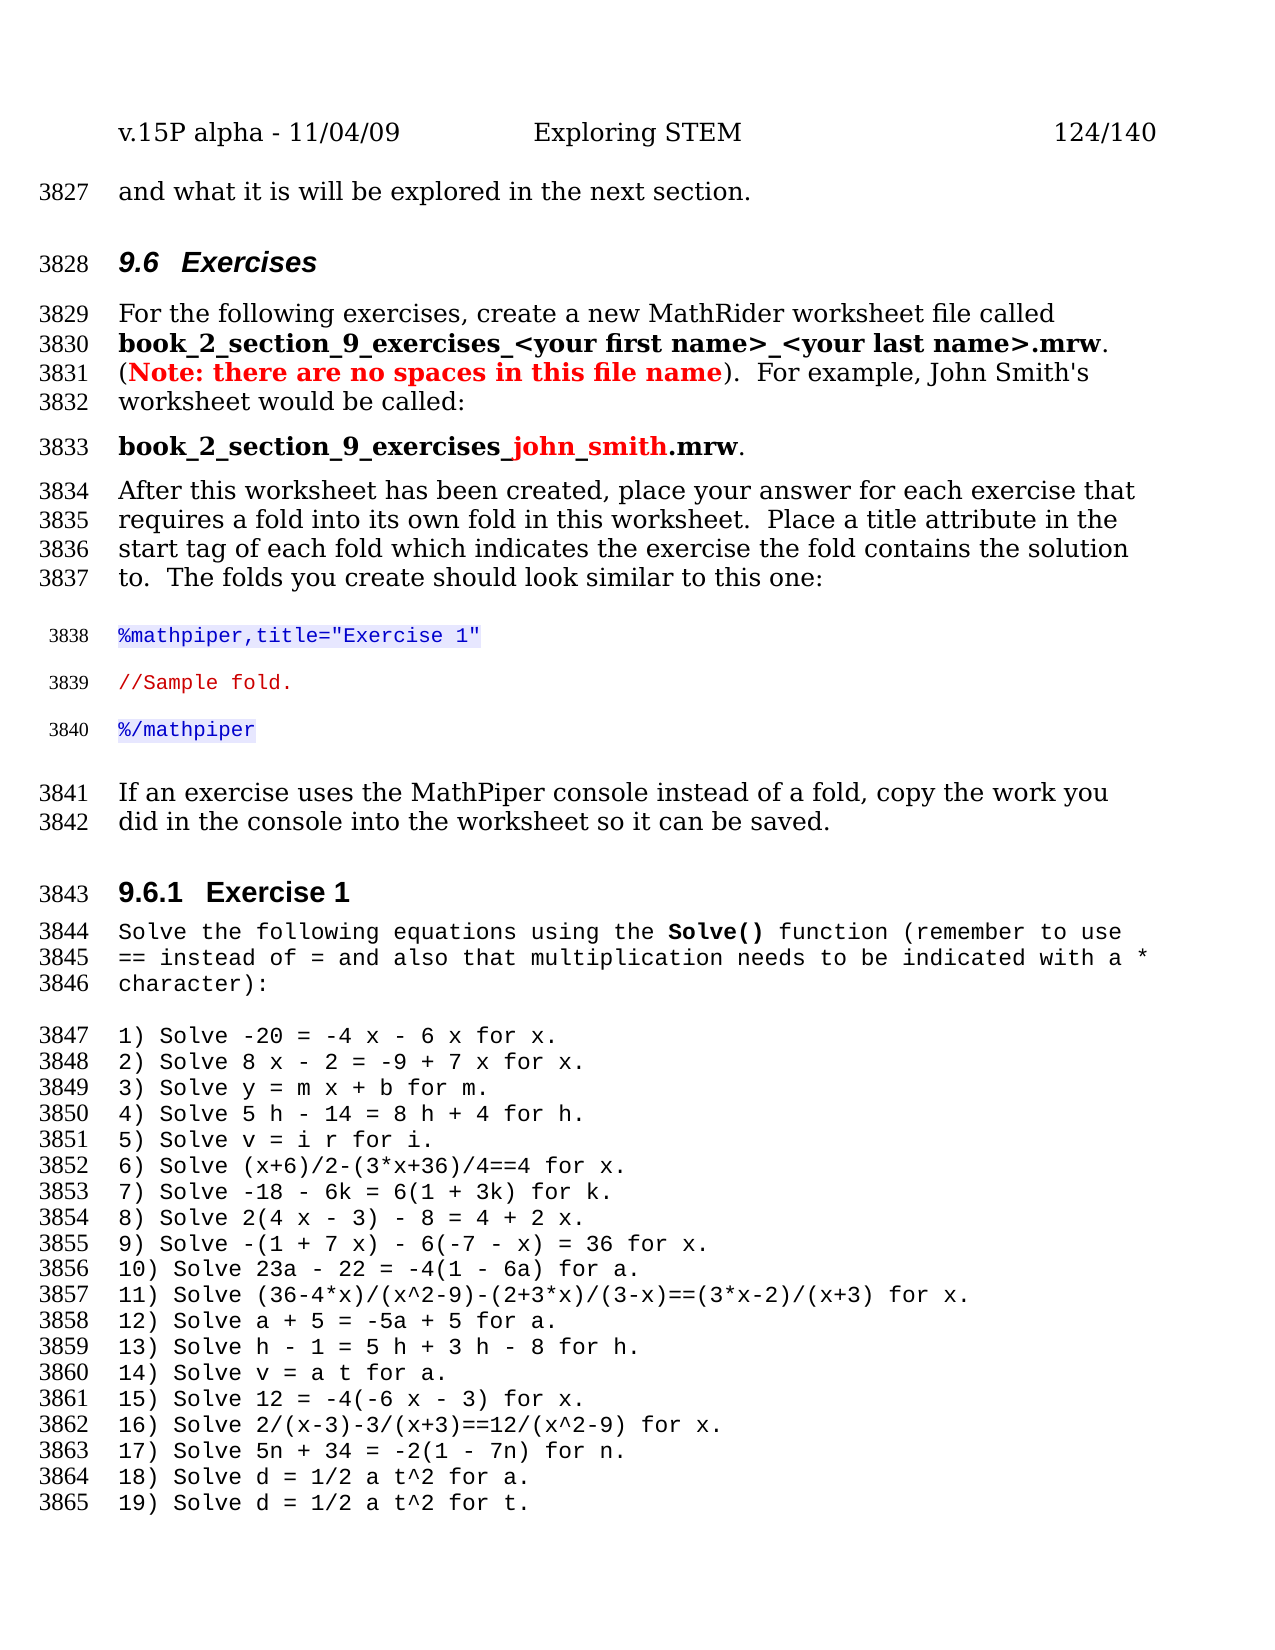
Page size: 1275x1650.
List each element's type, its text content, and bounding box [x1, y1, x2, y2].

text 10) Solve 23a - 22 = -4(1 - 6a) for a. [118, 1258, 1157, 1284]
text 16) Solve 2/(x-3)-3/(x+3)==12/(x^2-9) for x. [118, 1413, 1157, 1439]
text 17) Solve 5n + 34 = -2(1 - 7n) for n. [118, 1439, 1157, 1465]
text If an exercise uses the MathPiper console instead of a fold, copy the work you did in the console into the worksheet so it can be saved. [118, 778, 1157, 836]
text 1) Solve -20 = -4 x - 6 x for x. [118, 1024, 1157, 1050]
text and what it is will be explored in the next section. [118, 177, 1157, 206]
text book_2_section_9_exercises_john_smith.mrw. [118, 432, 1157, 461]
text 12) Solve a + 5 = -5a + 5 for a. [118, 1310, 1157, 1336]
text 13) Solve h - 1 = 5 h + 3 h - 8 for h. [118, 1336, 1157, 1362]
subtitle Exercises [118, 245, 1157, 278]
text For the following exercises, create a new MathRider worksheet file called book_2_section_9_exercises_<your first name>_<your last name>.mrw. (Note: there are no spaces in this file name). For example, John Smith's worksheet would be called: [118, 299, 1157, 417]
text After this worksheet has been created, place your answer for each exercise that requires a fold into its own fold in this worksheet. Place a title attribute in the start tag of each fold which indicates the exercise the fold contains the solution to. The folds you create should look similar to this one: [118, 476, 1157, 593]
text Solve the following equations using the Solve() function (remember to use == instead of = and also that multiplication needs to be indicated with a * character): [118, 921, 1157, 998]
text 3) Solve y = m x + b for m. [118, 1076, 1157, 1102]
text 5) Solve v = i r for i. [118, 1128, 1157, 1154]
text 6) Solve (x+6)/2-(3*x+36)/4==4 for x. [118, 1154, 1157, 1180]
text 15) Solve 12 = -4(-6 x - 3) for x. [118, 1387, 1157, 1413]
text %mathpiper,title="Exercise 1" [118, 624, 1157, 648]
text %/mathpiper [118, 719, 1157, 743]
text 7) Solve -18 - 6k = 6(1 + 3k) for k. [118, 1180, 1157, 1206]
text 18) Solve d = 1/2 a t^2 for a. [118, 1465, 1157, 1491]
text 4) Solve 5 h - 14 = 8 h + 4 for h. [118, 1102, 1157, 1128]
text 11) Solve (36-4*x)/(x^2-9)-(2+3*x)/(3-x)==(3*x-2)/(x+3) for x. [118, 1284, 1157, 1310]
text //Sample fold. [118, 672, 1157, 696]
text 14) Solve v = a t for a. [118, 1362, 1157, 1387]
text 2) Solve 8 x - 2 = -9 + 7 x for x. [118, 1050, 1157, 1076]
text 19) Solve d = 1/2 a t^2 for t. [118, 1491, 1157, 1517]
subtitle Exercise 1 [118, 875, 1157, 909]
text 9) Solve -(1 + 7 x) - 6(-7 - x) = 36 for x. [118, 1232, 1157, 1258]
text 8) Solve 2(4 x - 3) - 8 = 4 + 2 x. [118, 1206, 1157, 1232]
